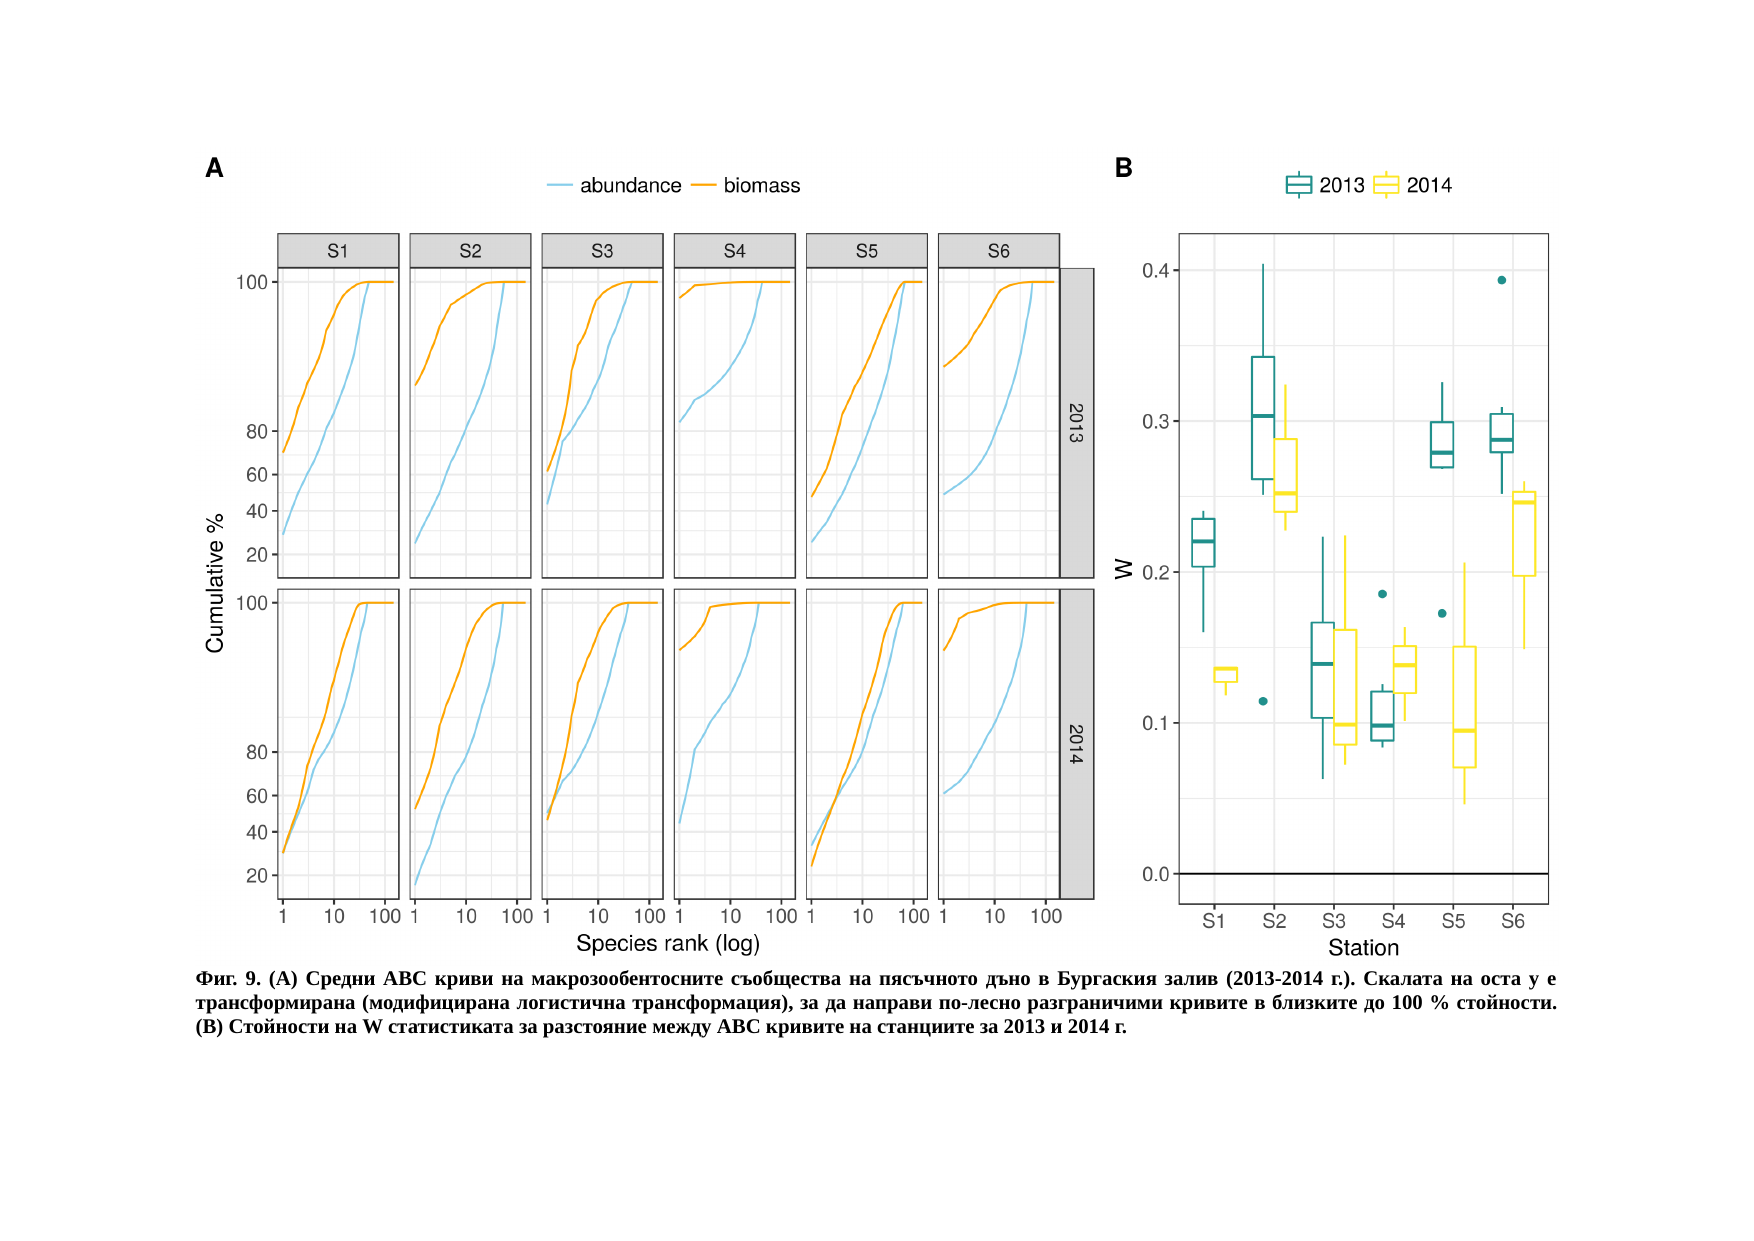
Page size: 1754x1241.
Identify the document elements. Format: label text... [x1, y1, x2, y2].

text Фиг. 9. (А) Средни АВС криви на макрозообентосните съобщества на пясъчното дъно в Бургаския залив (2013-2014 г.). Скалата на оста у е трансформирана (модифицирана логистична трансформация), за да направи по-лесно разграничими кривите в близките до 100 % стойности. (В) Стойности на W статистиката за разстояние между ABC кривите на станциите за 2013 и 2014 г. [195, 966, 1559, 1038]
picture [195, 147, 1559, 966]
